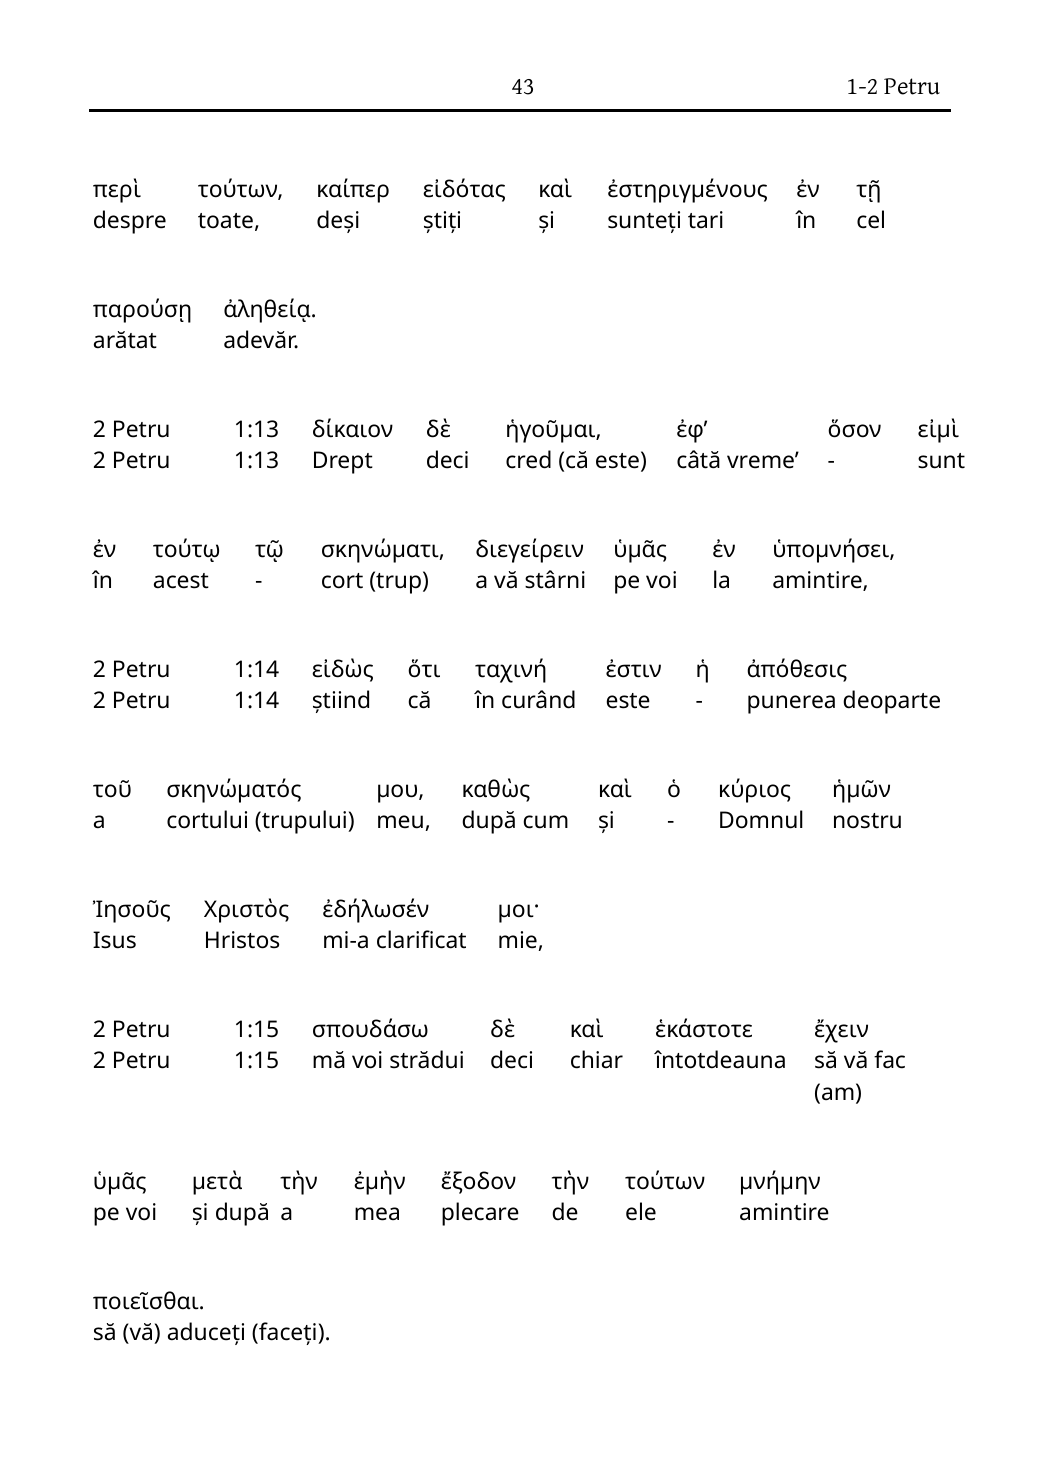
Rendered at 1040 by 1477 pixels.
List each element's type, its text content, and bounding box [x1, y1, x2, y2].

table_header [89, 261, 219, 293]
table_header [768, 502, 919, 533]
table_header [200, 862, 318, 893]
table_cell ἐδήλωσέν [318, 893, 493, 924]
table_cell ὑμᾶς [89, 1165, 187, 1196]
table_header [651, 982, 810, 1013]
table_header [372, 742, 457, 773]
table_cell ὅσον [823, 413, 913, 444]
table_cell 2 Petru [89, 653, 229, 684]
table_cell Χριστὸς [200, 893, 318, 924]
table_cell 1:13 [230, 413, 307, 444]
table_header [89, 862, 199, 893]
table_header [162, 742, 372, 773]
table_cell amintire, [768, 564, 919, 595]
table_header [493, 862, 573, 893]
table_cell sunt [913, 444, 991, 475]
table_cell pe voi [89, 1196, 187, 1227]
table_header [89, 622, 229, 653]
table_header [318, 862, 493, 893]
table_cell 1:15 [230, 1013, 307, 1044]
table_cell ἐν [89, 533, 148, 564]
table_cell μου, [372, 773, 457, 804]
table_header [89, 982, 229, 1013]
table_cell ἐφ’ [672, 413, 823, 444]
table_cell μετὰ [188, 1165, 276, 1196]
table_cell 1:13 [230, 444, 307, 475]
table_cell - [251, 564, 316, 595]
table_header [276, 1133, 349, 1164]
table_header [149, 502, 251, 533]
table_header [810, 982, 957, 1013]
table_cell ἐν [792, 173, 852, 204]
table_header [609, 502, 708, 533]
table_header [251, 502, 316, 533]
table_cell τὴν [276, 1165, 349, 1196]
table_cell καὶ [534, 173, 603, 204]
table_cell ὅτι [403, 653, 471, 684]
table_header [594, 742, 663, 773]
table_cell și după [188, 1196, 276, 1227]
table_header [349, 1133, 436, 1164]
table_header [708, 502, 768, 533]
table_cell καίπερ [312, 173, 418, 204]
table_header [823, 381, 913, 413]
table_cell că [403, 684, 471, 715]
table_cell toate, [194, 204, 312, 235]
table_cell cred (că este) [501, 444, 672, 475]
table_header [471, 502, 609, 533]
table_cell ἔχειν [810, 1013, 957, 1044]
table_cell nostru [828, 804, 927, 836]
table_header [621, 1133, 735, 1164]
table_header [601, 622, 691, 653]
table_cell σπουδάσω [308, 1013, 486, 1044]
table_cell μνήμην [735, 1165, 870, 1196]
table_cell παρούσῃ [89, 293, 219, 324]
table_header [486, 982, 565, 1013]
table_cell 2 Petru [89, 1013, 229, 1044]
table_header [436, 1133, 547, 1164]
table_cell cortului (trupului) [162, 804, 372, 836]
table_header [316, 502, 471, 533]
table_cell meu, [372, 804, 457, 836]
table_header [742, 622, 958, 653]
table_cell τούτῳ [149, 533, 251, 564]
table_header [194, 141, 312, 172]
table_cell plecare [436, 1196, 547, 1227]
table_cell ἡ [691, 653, 742, 684]
table_cell ταχινή [471, 653, 601, 684]
table_cell ὁ [663, 773, 714, 804]
table_cell întotdeauna [651, 1045, 810, 1107]
table_cell καὶ [565, 1013, 651, 1044]
table_header [308, 982, 486, 1013]
table_cell amintire [735, 1196, 870, 1227]
table_cell despre [89, 204, 193, 235]
table_cell Hristos [200, 924, 318, 956]
table_cell să vă fac (am) [810, 1045, 957, 1107]
table_cell adevăr. [219, 324, 342, 355]
table_cell mea [349, 1196, 436, 1227]
table_cell ele [621, 1196, 735, 1227]
table_cell ἐστηριγμένους [603, 173, 792, 204]
table_cell Drept [308, 444, 421, 475]
table_cell ἐν [708, 533, 768, 564]
table_header [230, 381, 307, 413]
table_header [419, 141, 534, 172]
table_cell διεγείρειν [471, 533, 609, 564]
table_cell arătat [89, 324, 219, 355]
table_cell pe voi [609, 564, 708, 595]
table_cell - [663, 804, 714, 836]
table_cell și [534, 204, 603, 235]
table_header [714, 742, 828, 773]
table_cell δὲ [486, 1013, 565, 1044]
table_header [308, 622, 403, 653]
table_header [403, 622, 471, 653]
table_cell περὶ [89, 173, 193, 204]
table_header [89, 1254, 351, 1285]
table_cell 2 Petru [89, 1045, 229, 1107]
table_cell τῇ [852, 173, 918, 204]
table_cell ὑμᾶς [609, 533, 708, 564]
table_header [501, 381, 672, 413]
table_header [230, 982, 307, 1013]
table_header [603, 141, 792, 172]
table_cell 1:14 [230, 684, 307, 715]
table_header [913, 381, 991, 413]
table_cell la [708, 564, 768, 595]
table_cell Domnul [714, 804, 828, 836]
table_cell δίκαιον [308, 413, 421, 444]
table_header [565, 982, 651, 1013]
table_cell ποιεῖσθαι. [89, 1285, 351, 1316]
table_cell punerea deoparte [742, 684, 958, 715]
table_header [89, 742, 162, 773]
table_cell de [547, 1196, 621, 1227]
table_cell Ἰησοῦς [89, 893, 199, 924]
table_cell a vă stârni [471, 564, 609, 595]
table_cell 2 Petru [89, 684, 229, 715]
table_cell καὶ [594, 773, 663, 804]
table_header [735, 1133, 870, 1164]
table_cell ὑπομνήσει, [768, 533, 919, 564]
table_cell ἔξοδον [436, 1165, 547, 1196]
table_cell ἐμὴν [349, 1165, 436, 1196]
table_header [230, 622, 307, 653]
table_header [547, 1133, 621, 1164]
table_header [663, 742, 714, 773]
table_cell să (vă) aduceți (faceți). [89, 1316, 351, 1347]
table_cell știți [419, 204, 534, 235]
table_cell deși [312, 204, 418, 235]
table_cell καθὼς [457, 773, 594, 804]
table_header [308, 381, 421, 413]
table_cell - [823, 444, 913, 475]
table_cell Isus [89, 924, 199, 956]
table_cell mie, [493, 924, 573, 956]
table_cell este [601, 684, 691, 715]
table_cell în curând [471, 684, 601, 715]
table_cell τῷ [251, 533, 316, 564]
table_cell după cum [457, 804, 594, 836]
table_header [672, 381, 823, 413]
table_cell în [89, 564, 148, 595]
table_header [312, 141, 418, 172]
table_cell mă voi strădui [308, 1045, 486, 1107]
table_cell κύριος [714, 773, 828, 804]
table_cell ἐστιν [601, 653, 691, 684]
table_cell 2 Petru [89, 413, 229, 444]
table_cell μοι· [493, 893, 573, 924]
table_header [89, 502, 148, 533]
table_cell εἰδότας [419, 173, 534, 204]
table_cell ἑκάστοτε [651, 1013, 810, 1044]
table_header [89, 381, 229, 413]
table_header [457, 742, 594, 773]
table_cell chiar [565, 1045, 651, 1107]
table_header [421, 381, 501, 413]
table_cell δὲ [421, 413, 501, 444]
table_cell 1:15 [230, 1045, 307, 1107]
table_cell a [89, 804, 162, 836]
table_cell τούτων [621, 1165, 735, 1196]
table_header [534, 141, 603, 172]
table_cell cort (trup) [316, 564, 471, 595]
table_cell σκηνώματός [162, 773, 372, 804]
table_cell σκηνώματι, [316, 533, 471, 564]
table_header [89, 1133, 187, 1164]
table_cell τοῦ [89, 773, 162, 804]
table_cell εἰμὶ [913, 413, 991, 444]
table_header [691, 622, 742, 653]
table_cell ἀληθείᾳ. [219, 293, 342, 324]
table_cell cel [852, 204, 918, 235]
table_cell deci [486, 1045, 565, 1107]
table_header [89, 141, 193, 172]
table_cell 1:14 [230, 653, 307, 684]
table_cell εἰδὼς [308, 653, 403, 684]
table_cell 2 Petru [89, 444, 229, 475]
table_header [471, 622, 601, 653]
table_cell deci [421, 444, 501, 475]
table_cell sunteți tari [603, 204, 792, 235]
table_cell în [792, 204, 852, 235]
table_cell ἡμῶν [828, 773, 927, 804]
table_header [828, 742, 927, 773]
table_cell τὴν [547, 1165, 621, 1196]
table_cell ἡγοῦμαι, [501, 413, 672, 444]
table_cell ἀπόθεσις [742, 653, 958, 684]
table_cell știind [308, 684, 403, 715]
table_header [792, 141, 852, 172]
table_header [188, 1133, 276, 1164]
table_cell - [691, 684, 742, 715]
table_cell mi-a clarificat [318, 924, 493, 956]
table_header [219, 261, 342, 293]
table_cell și [594, 804, 663, 836]
table_cell τούτων, [194, 173, 312, 204]
table_cell acest [149, 564, 251, 595]
table_cell a [276, 1196, 349, 1227]
table_header [852, 141, 918, 172]
table_cell câtă vreme’ [672, 444, 823, 475]
